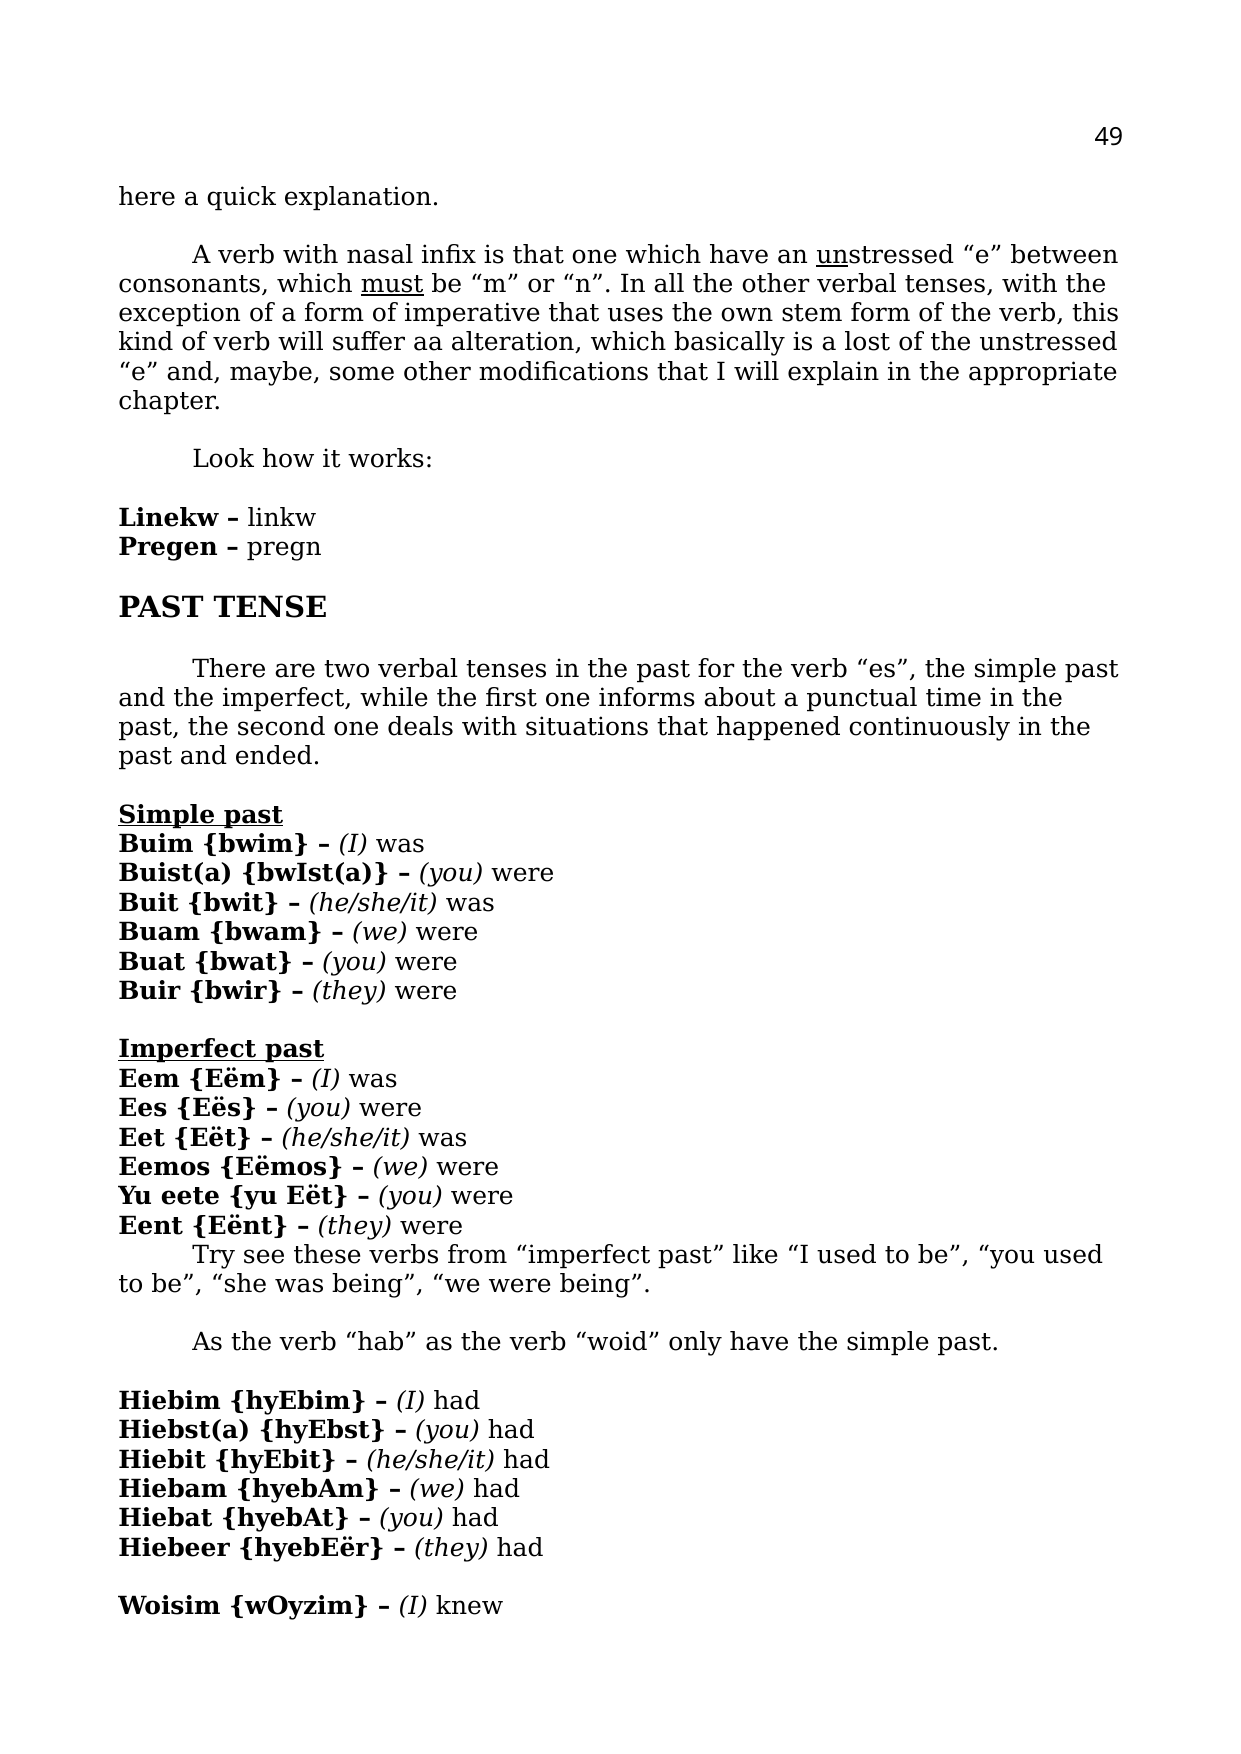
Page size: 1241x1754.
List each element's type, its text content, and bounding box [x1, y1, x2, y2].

text Eet {Eët} – (he/she/it) was [118, 1123, 1123, 1152]
text Buam {bwam} – (we) were [118, 917, 1123, 947]
text Buat {bwat} – (you) were [118, 947, 1123, 976]
text Try see these verbs from “imperfect past” like “I used to be”, “you used to be”, “she was being”, “we were being”. [118, 1240, 1123, 1298]
text Buist(a) {bwIst(a)} – (you) were [118, 858, 1123, 888]
subtitle PAST TENSE [118, 590, 1123, 625]
text Eem {Eëm} – (I) was [118, 1064, 1123, 1093]
text Imperfect past [118, 1034, 1123, 1064]
text Buit {bwit} – (he/she/it) was [118, 888, 1123, 917]
text Buir {bwir} – (they) were [118, 976, 1123, 1005]
text here a quick explanation. [118, 182, 1123, 211]
text There are two verbal tenses in the past for the verb “es”, the simple past and the imperfect, while the first one informs about a punctual time in the past, the second one deals with situations that happened continuously in the past and ended. [118, 654, 1123, 771]
text Hiebst(a) {hyEbst} – (you) had [118, 1415, 1123, 1445]
text Buim {bwim} – (I) was [118, 829, 1123, 858]
text Hiebam {hyebAm} – (we) had [118, 1474, 1123, 1503]
text Look how it works: [118, 444, 1123, 473]
text Pregen – pregn [118, 532, 1123, 561]
text Ees {Eës} – (you) were [118, 1093, 1123, 1123]
text As the verb “hab” as the verb “woid” only have the simple past. [118, 1328, 1123, 1357]
text Woisim {wOyzim} – (I) knew [118, 1591, 1123, 1621]
text Simple past [118, 800, 1123, 829]
text Yu eete {yu Eët} – (you) were [118, 1181, 1123, 1211]
text Hiebat {hyebAt} – (you) had [118, 1503, 1123, 1533]
text Eemos {Eëmos} – (we) were [118, 1152, 1123, 1181]
text Eent {Eënt} – (they) were [118, 1211, 1123, 1240]
text Hiebim {hyEbim} – (I) had [118, 1386, 1123, 1415]
text Hiebit {hyEbit} – (he/she/it) had [118, 1445, 1123, 1474]
text A verb with nasal infix is that one which have an unstressed “e” between consonants, which must be “m” or “n”. In all the other verbal tenses, with the exception of a form of imperative that uses the own stem form of the verb, this kind of verb will suffer aa alteration, which basically is a lost of the unstressed “e” and, maybe, some other modifications that I will explain in the appropriate chapter. [118, 240, 1123, 415]
text Hiebeer {hyebEër} – (they) had [118, 1533, 1123, 1562]
text Linekw – linkw [118, 502, 1123, 532]
